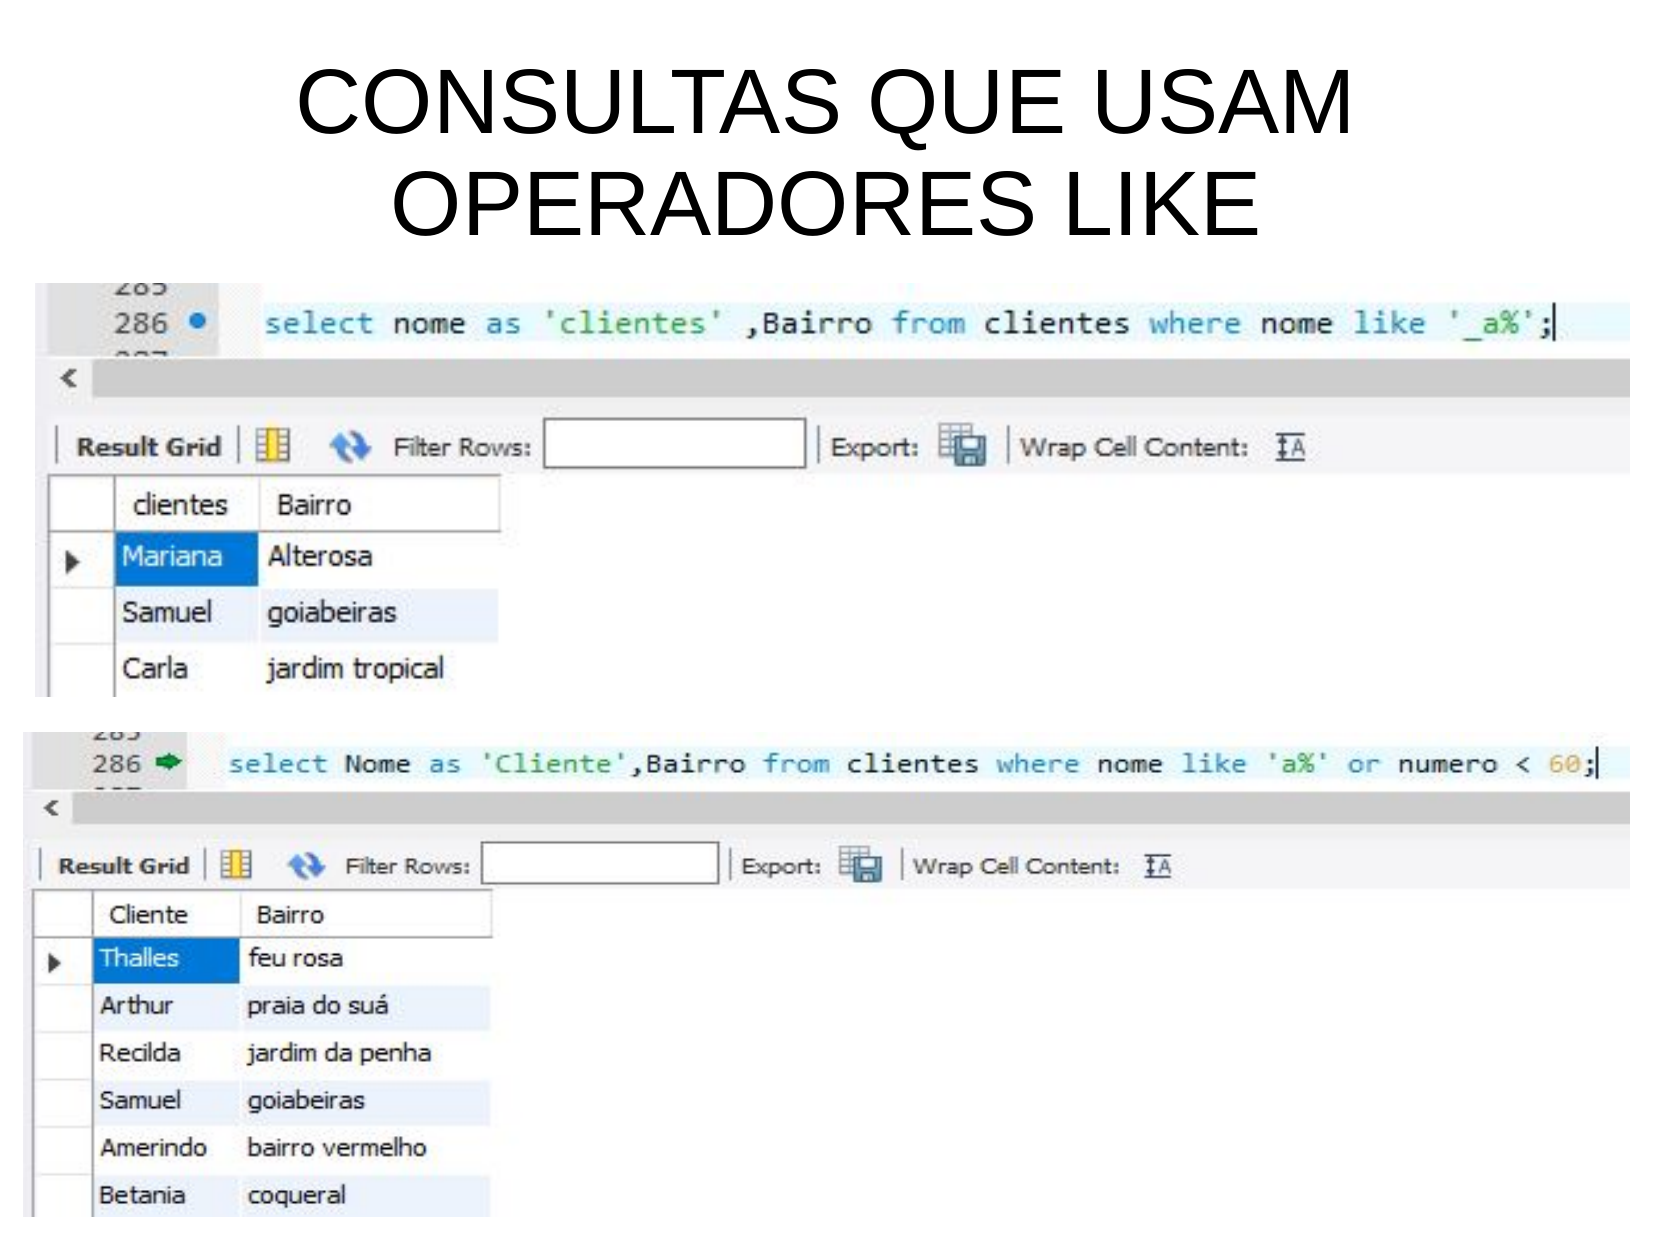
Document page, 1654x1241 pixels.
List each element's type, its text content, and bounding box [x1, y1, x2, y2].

picture [23, 732, 1630, 1217]
title CONSULTAS QUE USAM OPERADORES LIKE [82, 49, 1571, 257]
picture [35, 283, 1630, 697]
